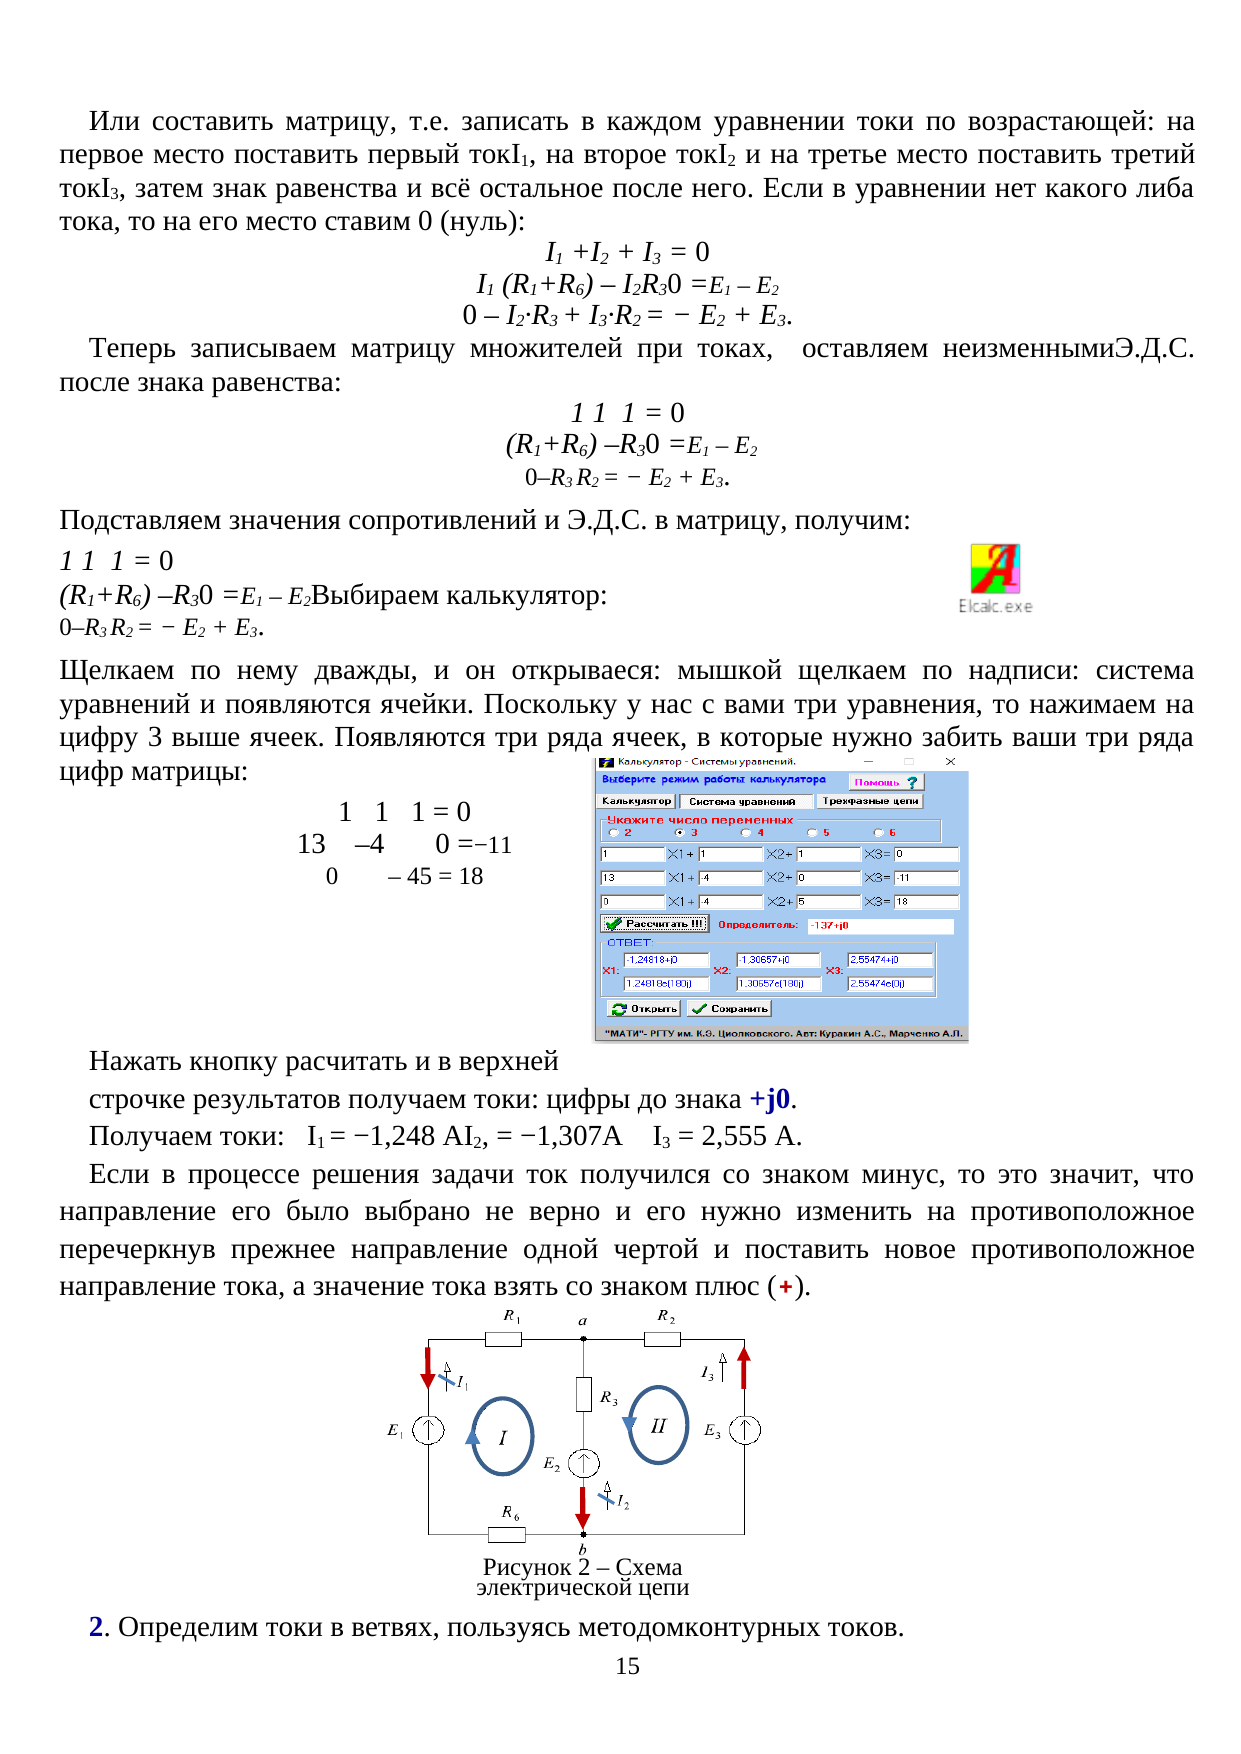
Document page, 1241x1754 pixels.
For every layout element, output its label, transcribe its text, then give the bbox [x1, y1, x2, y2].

text 0–R3 R2 = − E2 + E3. [59, 611, 916, 642]
text Получаем токи: I1 = −1,248 АI2, = −1,307А I3 = 2,555 А. [59, 1116, 1196, 1153]
picture [745, 758, 969, 1044]
text Рисунок 2 – Схема [428, 1558, 737, 1579]
text Подставляем значения сопротивлений и Э.Д.С. в матрицу, получим: [59, 502, 1196, 535]
text I1 +I2 + I3 = 0 [59, 237, 1196, 268]
text 0 – I2∙R3 + I3∙R2 = − E2 + E3. [59, 299, 1196, 331]
text [969, 828, 1196, 859]
text (R1+R6) –R30 =E1 – E2 [59, 429, 1196, 460]
text 0 – 45 = 18 [236, 859, 745, 891]
text [1076, 546, 1196, 577]
text 13 –4 0 =−11 [236, 828, 745, 859]
text Теперь записываем матрицу множителей при токах, оставляем неизменнымиЭ.Д.С. после знака равенства: [59, 331, 1196, 398]
picture [379, 1305, 766, 1559]
text Щелкаем по нему дважды, и он открываеся: мышкой щелкаем по надписи: система уравнений и появляются ячейки. Поскольку у нас с вами три уравнения, то нажимаем на цифру 3 выше ячеек. Появляются три ряда ячеек, в которые нужно забить ваши три ряда цифр матрицы: [59, 652, 1196, 786]
text [1076, 611, 1196, 642]
text Или составить матрицу, т.е. записать в каждом уравнении токи по возрастающей: на первое место поставить первый токI1, на второе токI2 и на третье место поставить третий токI3, затем знак равенства и всё остальное после него. Если в уравнении нет какого либа тока, то на его место ставим 0 (нуль): [59, 103, 1196, 237]
text [969, 797, 1196, 828]
text 1 1 1 = 0 [236, 797, 745, 828]
text Нажать кнопку расчитать и в верхней [59, 1041, 1196, 1078]
text [969, 859, 1196, 891]
text строчке результатов получаем токи: цифры до знака +j0. [59, 1078, 1196, 1116]
text [1076, 577, 1196, 611]
text 1 1 1 = 0 [59, 398, 1196, 429]
text Если в процессе решения задачи ток получился со знаком минус, то это значит, что направление его было выбрано не верно и его нужно изменить на противоположное перечеркнув прежнее направление одной чертой и поставить новое противоположное направление тока, а значение тока взять со знаком плюс (+). [59, 1153, 1196, 1303]
text электрической цепи [428, 1579, 737, 1600]
text 2. Определим токи в ветвях, пользуясь методомконтурных токов. [59, 1609, 1196, 1642]
text 1 1 1 = 0 [59, 546, 916, 577]
text 0–R3 R2 = − E2 + E3. [59, 460, 1196, 491]
text (R1+R6) –R30 =E1 – E2Выбираем калькулятор: [59, 577, 916, 611]
text I1 (R1+R6) – I2R30 =E1 – E2 [59, 268, 1196, 299]
